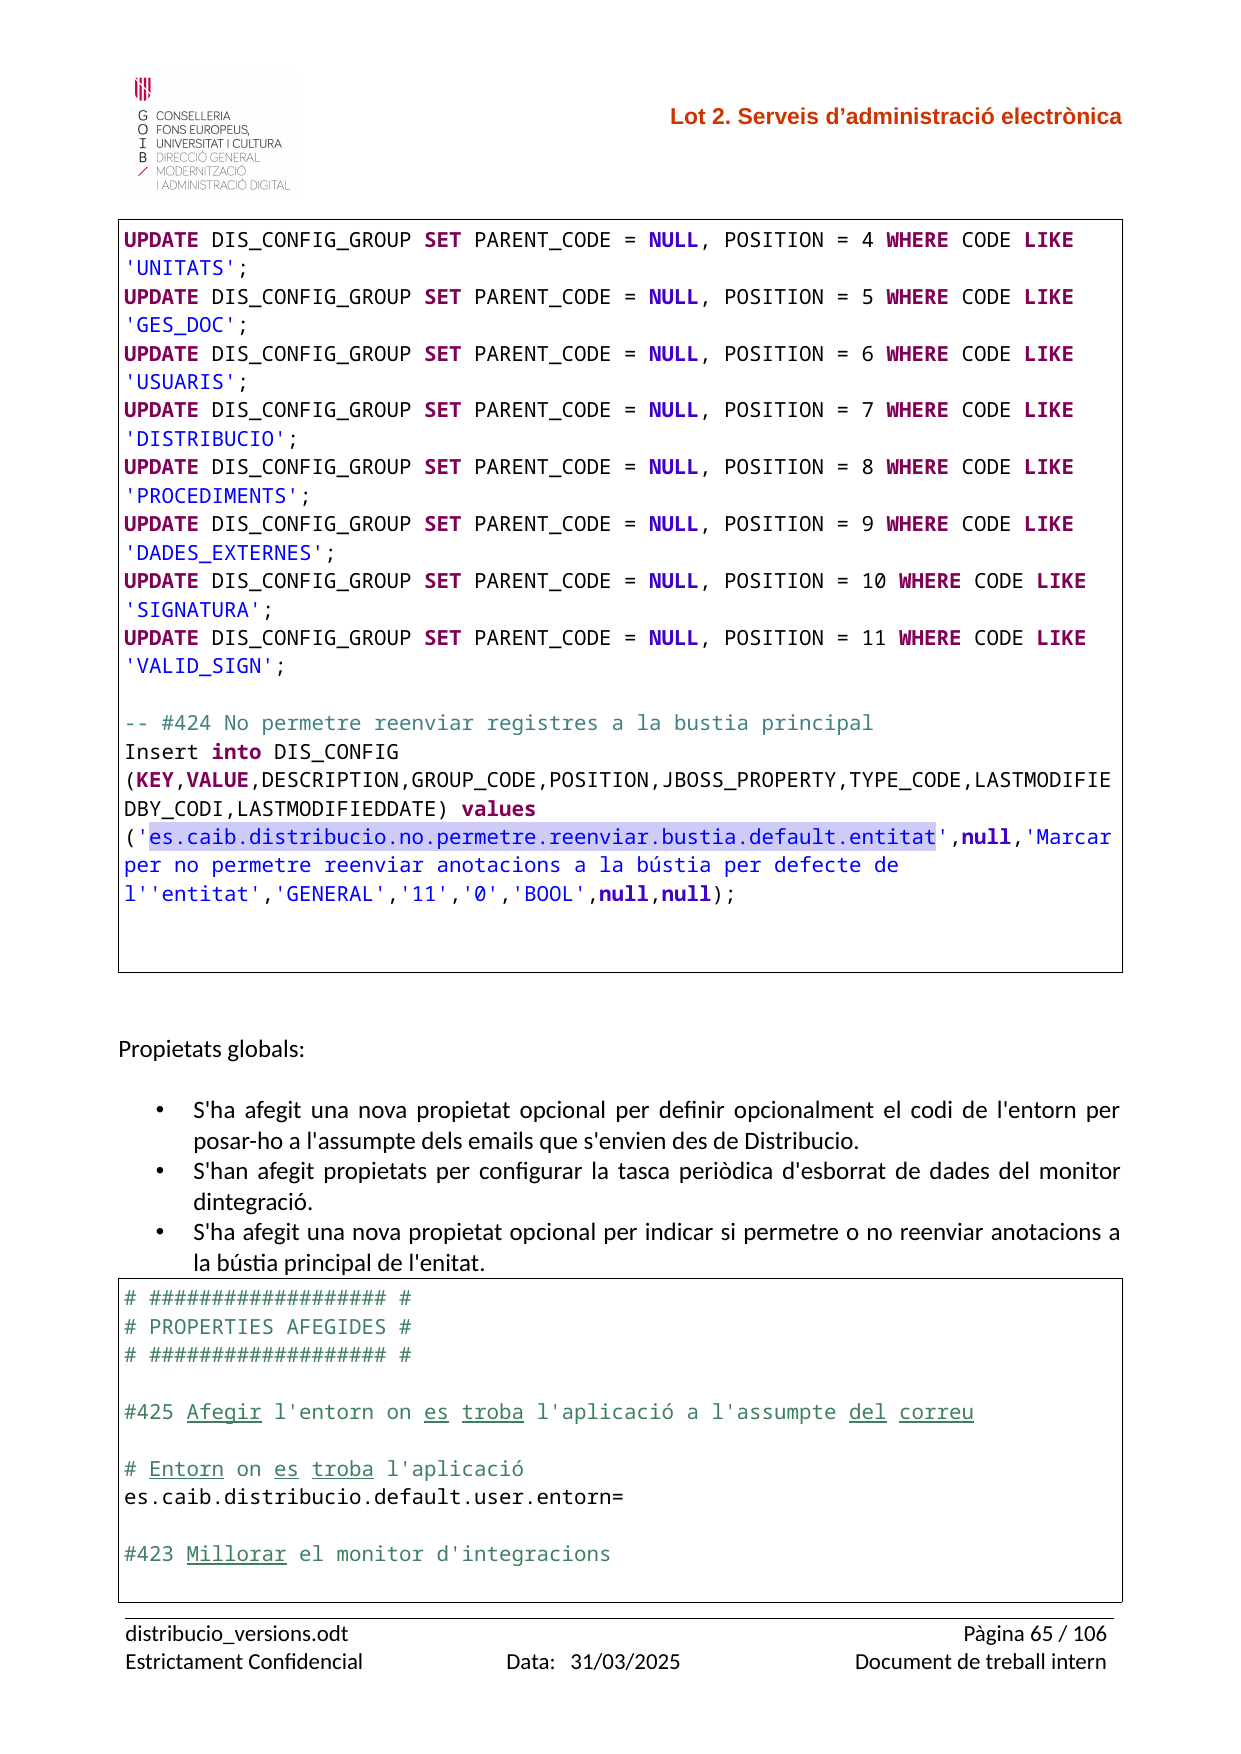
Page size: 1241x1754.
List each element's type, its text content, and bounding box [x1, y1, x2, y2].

list S'ha afegit una nova propietat opcional per definir opcionalment el codi de l'entorn per posar-ho a l'assumpte dels emails que s'envien des de Distribucio. [156, 1094, 1122, 1155]
list S'han afegit propietats per configurar la tasca periòdica d'esborrat de dades del monitor dintegració. [156, 1155, 1122, 1216]
table_header UPDATE DIS_CONFIG_GROUP SET PARENT_CODE = NULL, POSITION = 4 WHERE CODE LIKE 'UNITATS'; UPDATE DIS_CONFIG_GROUP SET PARENT_CODE = NULL, POSITION = 5 WHERE CODE LIKE 'GES_DOC'; UPDATE DIS_CONFIG_GROUP SET PARENT_CODE = NULL, POSITION = 6 WHERE CODE LIKE 'USUARIS'; UPDATE DIS_CONFIG_GROUP SET PARENT_CODE = NULL, POSITION = 7 WHERE CODE LIKE 'DISTRIBUCIO'; UPDATE DIS_CONFIG_GROUP SET PARENT_CODE = NULL, POSITION = 8 WHERE CODE LIKE 'PROCEDIMENTS'; UPDATE DIS_CONFIG_GROUP SET PARENT_CODE = NULL, POSITION = 9 WHERE CODE LIKE 'DADES_EXTERNES'; UPDATE DIS_CONFIG_GROUP SET PARENT_CODE = NULL, POSITION = 10 WHERE CODE LIKE 'SIGNATURA'; UPDATE DIS_CONFIG_GROUP SET PARENT_CODE = NULL, POSITION = 11 WHERE CODE LIKE 'VALID_SIGN'; -- #424 No permetre reenviar registres a la bustia principal Insert into DIS_CONFIG (KEY,VALUE,DESCRIPTION,GROUP_CODE,POSITION,JBOSS_PROPERTY,TYPE_CODE,LASTMODIFIEDBY_CODI,LASTMODIFIEDDATE) values ('es.caib.distribucio.no.permetre.reenviar.bustia.default.entitat',null,'Marcar per no permetre reenviar anotacions a la bústia per defecte de l''entitat','GENERAL','11','0','BOOL',null,null); [119, 220, 1122, 972]
list S'ha afegit una nova propietat opcional per indicar si permetre o no reenviar anotacions a la bústia principal de l'enitat. [156, 1216, 1122, 1277]
picture [126, 70, 299, 197]
text Propietats globals: [118, 1033, 1122, 1064]
table_header # ################### # # PROPERTIES AFEGIDES # # ################### # #425 Afegir l'entorn on es troba l'aplicació a l'assumpte del correu # Entorn on es troba l'aplicació es.caib.distribucio.default.user.entorn= #423 Millorar el monitor d'integracions [119, 1279, 1122, 1602]
